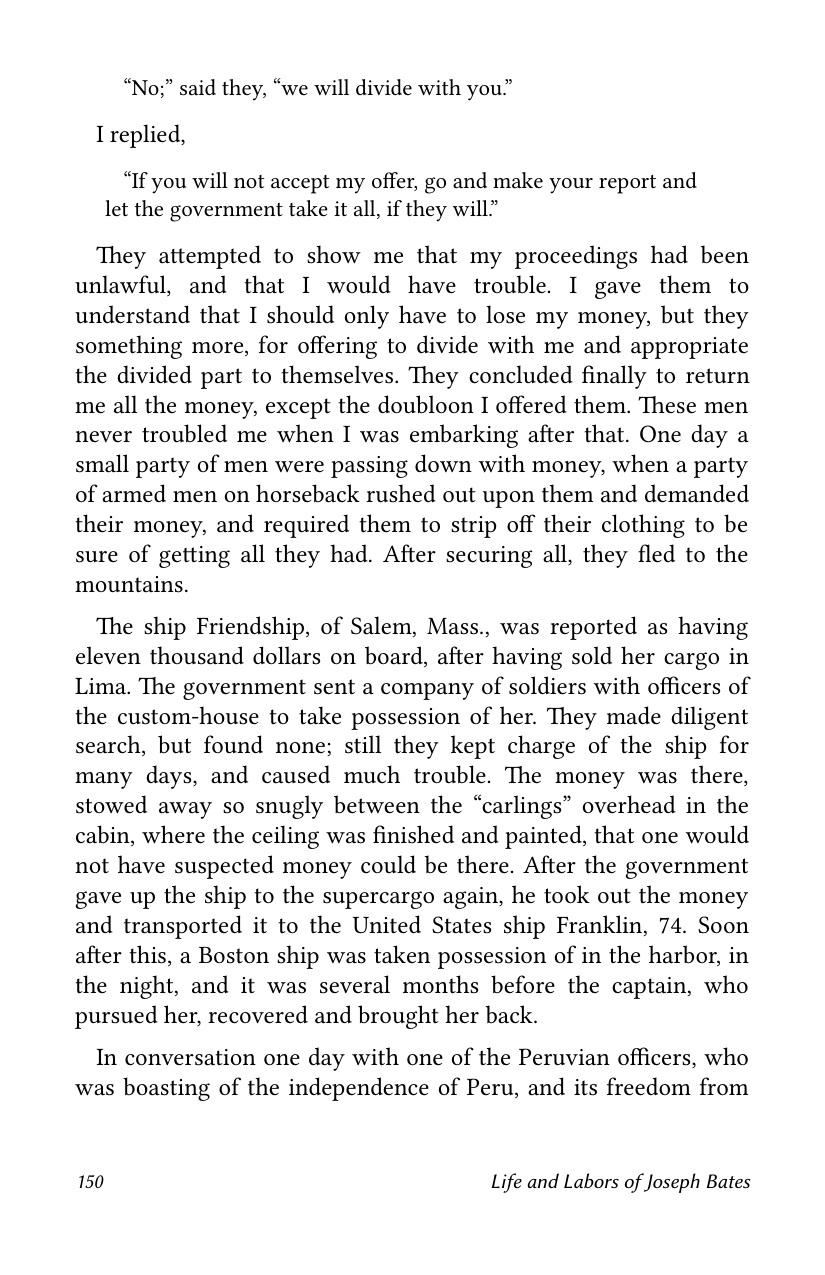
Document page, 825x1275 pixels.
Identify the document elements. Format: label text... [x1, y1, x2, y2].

text The ship Friendship, of Salem, Mass., was reported as having eleven thousand dollars on board, after having sold her cargo in Lima. The government sent a company of soldiers with officers of the custom-house to take possession of her. They made diligent search, but found none; still they kept charge of the ship for many days, and caused much trouble. The money was there, stowed away so snugly between the “carlings” overhead in the cabin, where the ceiling was finished and painted, that one would not have suspected money could be there. After the government gave up the ship to the supercargo again, he took out the money and transported it to the United States ship Franklin, 74. Soon after this, a Boston ship was taken possession of in the harbor, in the night, and it was several months before the captain, who pursued her, recovered and brought her back. [75, 612, 750, 1029]
text “If you will not accept my offer, go and make your report and let the government take it all, if they will.” [105, 168, 720, 222]
text “No;” said they, “we will divide with you.” [105, 75, 720, 101]
text In conversation one day with one of the Peruvian officers, who was boasting of the independence of Peru, and its freedom from [75, 1043, 750, 1101]
text They attempted to show me that my proceedings had been unlawful, and that I would have trouble. I gave them to understand that I should only have to lose my money, but they something more, for offering to divide with me and appropriate the divided part to themselves. They concluded finally to return me all the money, except the doubloon I offered them. These men never troubled me when I was embarking after that. One day a small party of men were passing down with money, when a party of armed men on horseback rushed out upon them and demanded their money, and required them to strip off their clothing to be sure of getting all they had. After securing all, they fled to the mountains. [75, 241, 750, 598]
text I replied, [75, 120, 750, 149]
